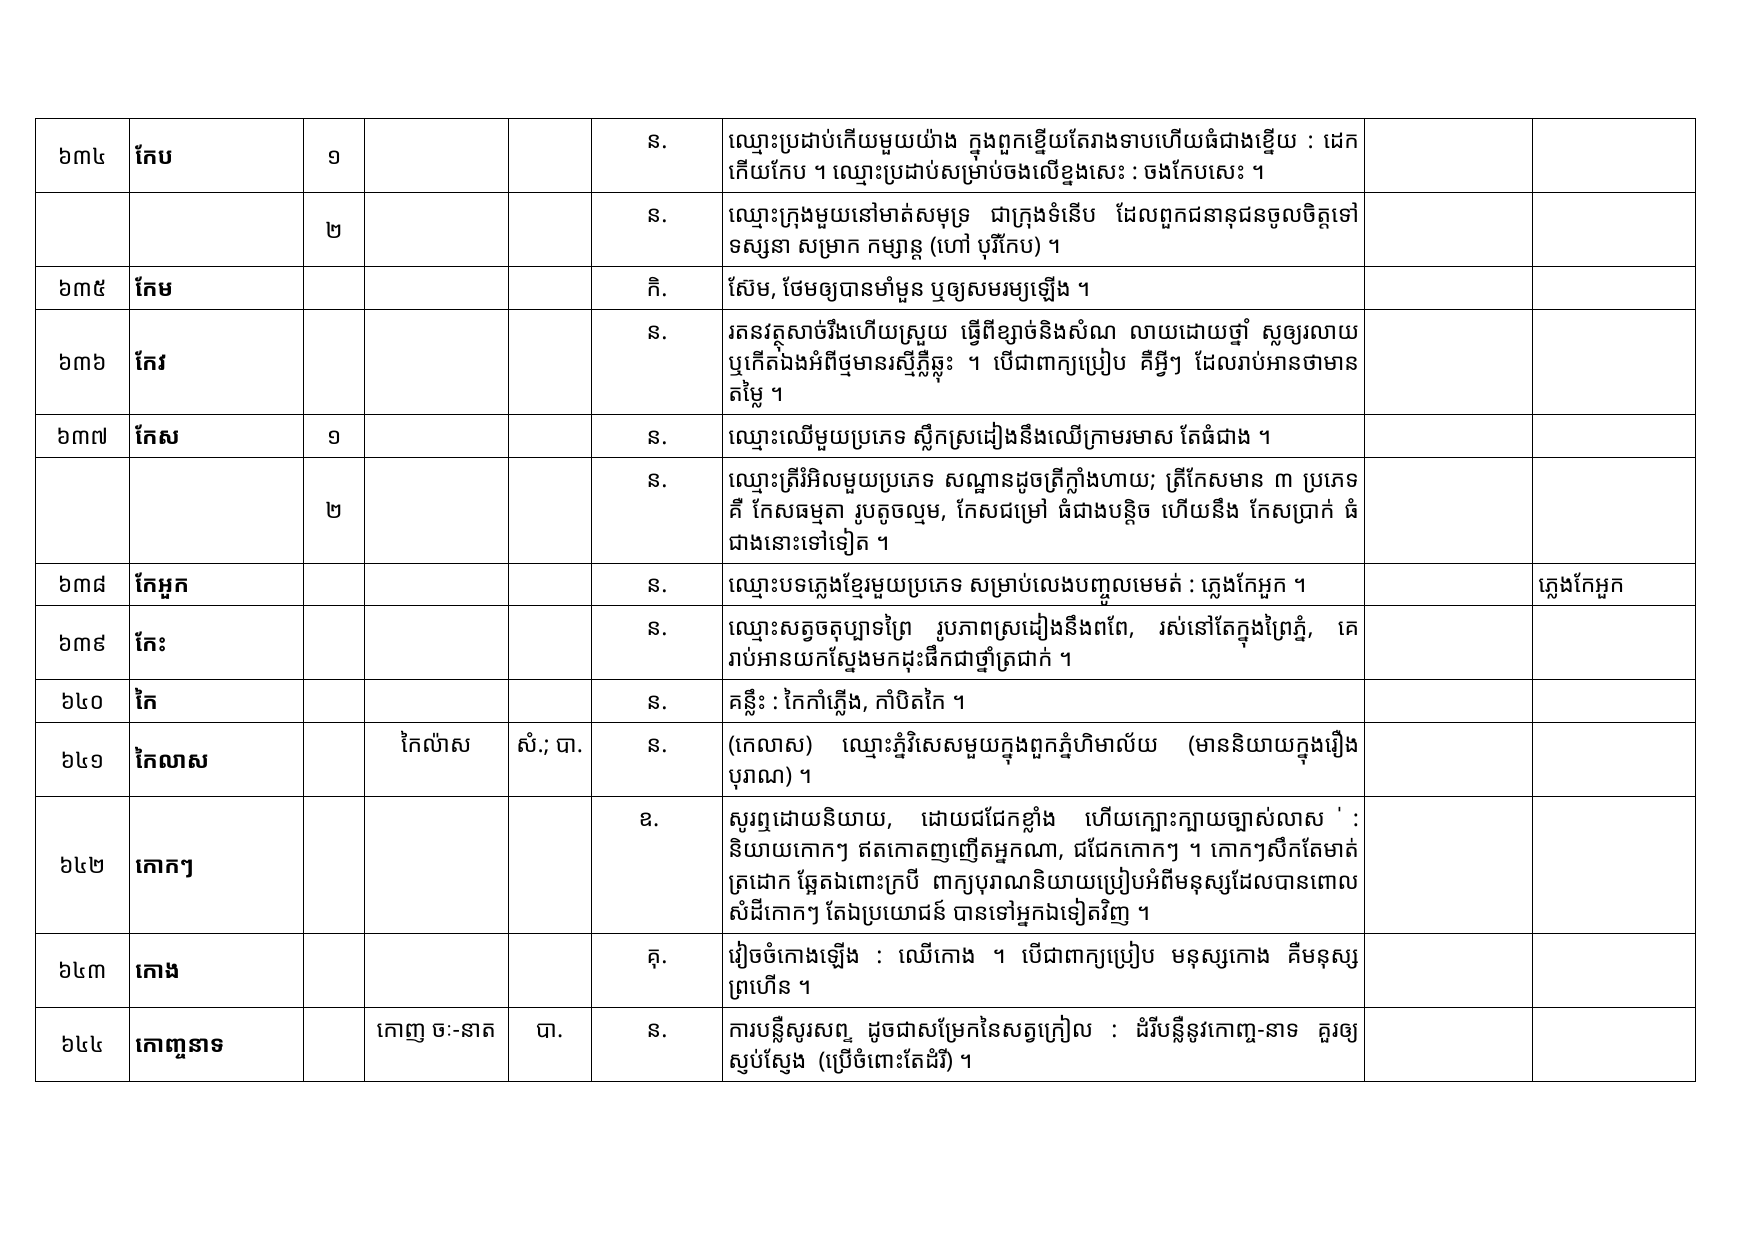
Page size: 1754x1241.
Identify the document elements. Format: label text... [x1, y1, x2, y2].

table_cell [509, 415, 591, 457]
table_cell ៦៤៣ [36, 934, 129, 1007]
table_cell ៦៣៦ [36, 310, 129, 414]
table_cell [509, 119, 591, 192]
table_cell [509, 310, 591, 414]
table_cell កៃល៉ាស [365, 723, 508, 796]
table_cell [365, 564, 508, 605]
table_cell កែអួក [130, 564, 303, 605]
table_cell ភ្លេង​កែ​អួក [1533, 564, 1695, 605]
table_cell [1533, 797, 1695, 933]
table_cell ន. [592, 310, 722, 414]
table_cell ៦៣៨ [36, 564, 129, 605]
table_cell កែវ [130, 310, 303, 414]
table_cell [509, 606, 591, 679]
table_cell [365, 415, 508, 457]
table_cell [365, 119, 508, 192]
table_cell [509, 193, 591, 266]
table_cell [1533, 680, 1695, 722]
table_cell សំ.; បា. [509, 723, 591, 796]
table_cell [1365, 797, 1532, 933]
table_cell [509, 458, 591, 562]
table_cell [1365, 193, 1532, 266]
table_cell [365, 680, 508, 722]
table_cell ២ [304, 193, 364, 266]
table_cell [304, 723, 364, 796]
table_cell ឈ្មោះ​ក្រុង​មួយ​នៅ​មាត់​សមុទ្រ ជា​ក្រុង​ទំនើប ដែល​ពួក​ជនានុជន​ចូល​ចិត្ត​ទៅ​ទស្សនា សម្រាក កម្សាន្ត (ហៅ បុរី​កែប) ។ [723, 193, 1364, 266]
table_cell គន្លឹះ : កៃ​កាំភ្លើង, កាំបិត​កៃ ។ [723, 680, 1364, 722]
table_cell [509, 564, 591, 605]
table_cell កែស [130, 415, 303, 457]
table_cell កែប [130, 119, 303, 192]
table_cell [1365, 606, 1532, 679]
table_cell កិ. [592, 267, 722, 309]
table_cell ១ [304, 415, 364, 457]
table_cell ៦៣៤ [36, 119, 129, 192]
table_cell ១ [304, 119, 364, 192]
table_cell ការ​បន្លឺ​សូរ​សព្ទ ដូច​ជា​សម្រែក​នៃ​សត្វ​ក្រៀល : ដំរី​បន្លឺ​នូវ​កោញ្ច-នាទ គួរ​ឲ្យ​ស្ញប់ស្ញែង (ប្រើ​ចំពោះ​តែ​ដំរី) ។ [723, 1008, 1364, 1081]
table_cell បា. [509, 1008, 591, 1081]
table_cell [304, 564, 364, 605]
table_cell [304, 1008, 364, 1081]
table_cell កោញ ចៈ-នាត [365, 1008, 508, 1081]
table_cell [1365, 415, 1532, 457]
table_cell វៀច​ចំកោង​ឡើង : ឈើ​កោង ។ បើ​ជា​ពាក្យ​ប្រៀប មនុស្ស​កោង គឺ​មនុស្ស​ព្រហើន ។ [723, 934, 1364, 1007]
table_cell ន. [592, 193, 722, 266]
table_cell [1365, 458, 1532, 562]
table_cell ឈ្មោះ​ឈើ​មួយ​ប្រភេទ ស្លឹក​ស្រដៀង​នឹង​ឈើ​ក្រាម​រមាស តែ​ធំ​ជាង ។ [723, 415, 1364, 457]
table_cell ន. [592, 1008, 722, 1081]
table_cell កែម [130, 267, 303, 309]
table_cell ៦៣៩ [36, 606, 129, 679]
table_cell ស៊ែម, ថែម​ឲ្យ​បាន​មាំមួន ឬ​ឲ្យ​សមរម្យ​ឡើង ។ [723, 267, 1364, 309]
table_cell [365, 193, 508, 266]
table_cell [1365, 119, 1532, 192]
table_cell ២ [304, 458, 364, 562]
table_cell កោក​ៗ [130, 797, 303, 933]
table_cell [365, 606, 508, 679]
table_cell [1365, 723, 1532, 796]
table_cell ឈ្មោះ​ប្រដាប់​កើយ​មួយ​យ៉ាង ក្នុង​ពួក​ខ្នើយ​តែ​រាង​ទាប​ហើយ​ធំ​ជាង​ខ្នើយ : ដេក​កើយ​កែប ។ ឈ្មោះ​ប្រដាប់​សម្រាប់​ចង​លើ​ខ្នង​សេះ : ចង​កែប​សេះ ។ [723, 119, 1364, 192]
table_cell កោញ្ចនាទ [130, 1008, 303, 1081]
table_cell សូរ​ឮ​ដោយ​និយាយ, ដោយ​ជជែក​ខ្លាំង ហើយ​ក្បោះក្បាយ​ច្បាស់​លាស់ : និយាយ​កោក​ៗ ឥត​កោត​ញញើត​អ្នក​ណា, ជជែក​កោក​ៗ ។ កោក​ៗ​សឹក​តែ​មាត់​ត្រដោក ឆ្អែត​ឯ​ពោះ​ក្របី ពាក្យ​បុរាណ​និយាយ​ប្រៀប​អំពី​មនុស្ស​ដែល​បាន​ពោល​សំដី​កោក​ៗ តែ​ឯ​ប្រយោជន៍ បាន​ទៅ​អ្នក​ឯ​ទៀត​វិញ ។ [723, 797, 1364, 933]
table_cell កៃលាស [130, 723, 303, 796]
table_cell [304, 680, 364, 722]
table_cell [1533, 310, 1695, 414]
table_cell [365, 267, 508, 309]
table_cell ឈ្មោះ​សត្វ​ចតុប្បាទ​ព្រៃ រូប​ភាព​ស្រដៀង​នឹង​ពពែ, រស់​នៅ​តែ​ក្នុង​ព្រៃ​ភ្នំ, គេ​រាប់អាន​យក​ស្នែង​មក​ដុះ​ផឹក​ជា​ថ្នាំ​ត្រជាក់ ។ [723, 606, 1364, 679]
table_cell [509, 267, 591, 309]
table_cell ៦៣៥ [36, 267, 129, 309]
table_cell ៦៣៧ [36, 415, 129, 457]
table_cell [1533, 1008, 1695, 1081]
table_cell កៃ [130, 680, 303, 722]
table_cell [1533, 458, 1695, 562]
table_cell [1533, 193, 1695, 266]
table_cell [304, 934, 364, 1007]
table_cell ន. [592, 723, 722, 796]
table_cell (កេលាស) ឈ្មោះ​ភ្នំ​វិសេស​មួយ​ក្នុង​ពួក​ភ្នំ​ហិមាល័យ (មាន​និយាយ​ក្នុង​រឿង​បុរាណ) ។ [723, 723, 1364, 796]
table_cell [36, 458, 129, 562]
table_cell [1365, 564, 1532, 605]
table_cell [1365, 934, 1532, 1007]
table_cell [365, 310, 508, 414]
table_cell ន. [592, 564, 722, 605]
table_cell រតន​វត្ថុ​សាច់​រឹង​ហើយ​ស្រួយ ធ្វើ​ពី​ខ្សាច់​និង​សំណ លាយ​ដោយ​ថ្នាំ ស្ល​ឲ្យ​រលាយ ឬ​កើត​ឯង​អំពី​ថ្ម​មាន​រស្មី​ភ្លឺ​ឆ្លុះ ។ បើ​ជា​ពាក្យ​ប្រៀប គឺ​អ្វី​ៗ ដែល​រាប់​អាន​ថា​មាន​តម្លៃ ។ [723, 310, 1364, 414]
table_cell [365, 797, 508, 933]
table_cell [1365, 267, 1532, 309]
table_cell កែះ [130, 606, 303, 679]
table_cell [36, 193, 129, 266]
table_cell ឈ្មោះ​ត្រី​រំអិល​មួយ​ប្រភេទ សណ្ឋាន​ដូច​ត្រី​ក្លាំងហាយ; ត្រី​កែស​មាន ៣ ប្រភេទ​គឺ កែស​ធម្មតា រូប​តូច​ល្មម, កែស​ជម្រៅ ធំ​ជាង​បន្តិច ហើយ​នឹង កែស​ប្រាក់ ធំ​ជាង​នោះ​ទៅ​ទៀត ។ [723, 458, 1364, 562]
table_cell ន. [592, 680, 722, 722]
table_cell ន. [592, 606, 722, 679]
table_cell [1365, 1008, 1532, 1081]
table_cell ឧ. [592, 797, 722, 933]
table_cell កោង [130, 934, 303, 1007]
table_cell [130, 458, 303, 562]
table_cell [1533, 723, 1695, 796]
table_cell [304, 267, 364, 309]
table_cell [365, 934, 508, 1007]
table_cell [509, 680, 591, 722]
table_cell [1533, 119, 1695, 192]
table_cell [1533, 415, 1695, 457]
table_cell ន. [592, 119, 722, 192]
table_cell [1533, 934, 1695, 1007]
table_cell ន. [592, 458, 722, 562]
table_cell ឈ្មោះ​បទ​ភ្លេង​ខ្មែរ​មួយ​ប្រភេទ សម្រាប់​លេង​បញ្ចូល​មេមត់ : ភ្លេង​កែ​អួក ។ [723, 564, 1364, 605]
table_cell ៦៤០ [36, 680, 129, 722]
table_cell [304, 606, 364, 679]
table_cell [130, 193, 303, 266]
table_cell ៦៤៤ [36, 1008, 129, 1081]
table_cell [1533, 606, 1695, 679]
table_cell [304, 310, 364, 414]
table_cell ន. [592, 415, 722, 457]
table_cell ៦៤១ [36, 723, 129, 796]
table_cell [1365, 310, 1532, 414]
table_cell គុ. [592, 934, 722, 1007]
table_cell [1533, 267, 1695, 309]
table_cell [304, 797, 364, 933]
table_cell [509, 934, 591, 1007]
table_cell [509, 797, 591, 933]
table_cell ៦៤២ [36, 797, 129, 933]
table_cell [365, 458, 508, 562]
table_cell [1365, 680, 1532, 722]
